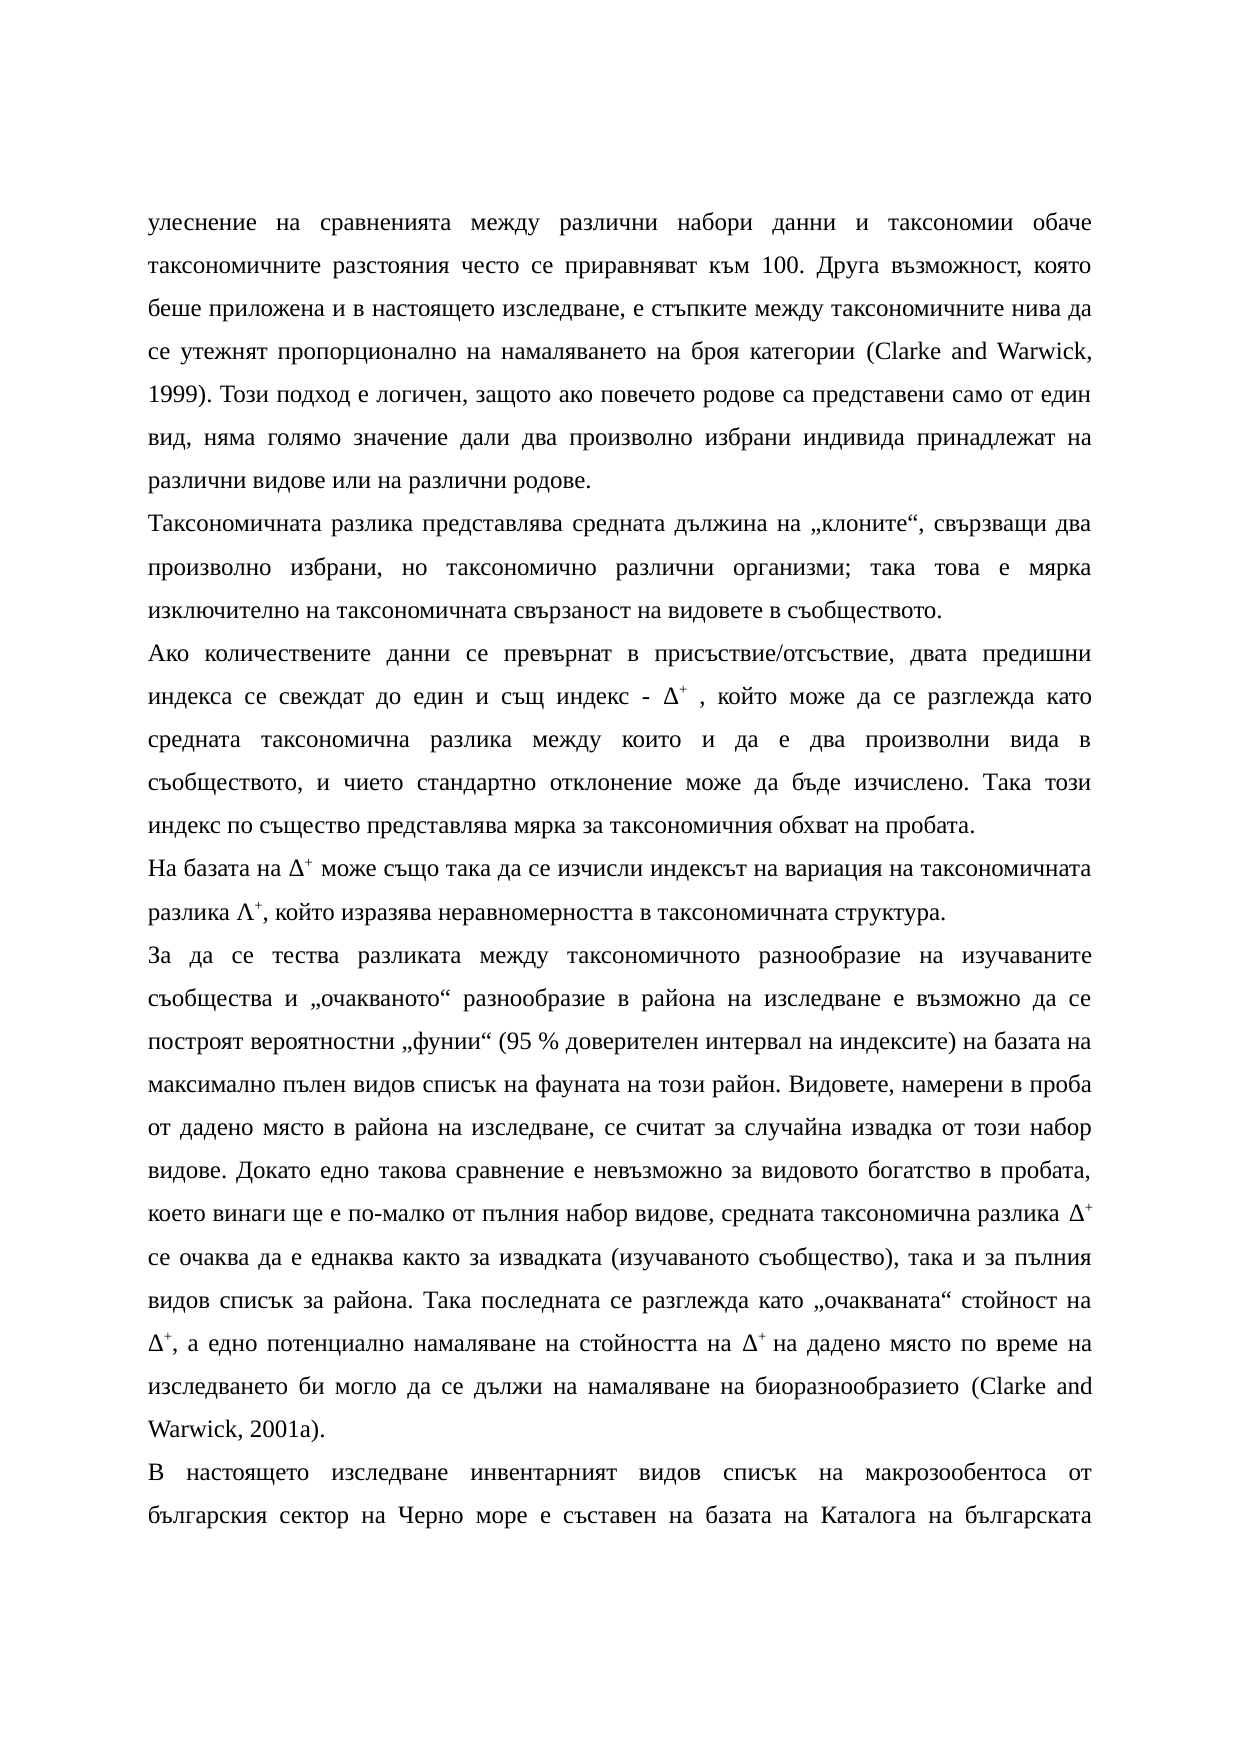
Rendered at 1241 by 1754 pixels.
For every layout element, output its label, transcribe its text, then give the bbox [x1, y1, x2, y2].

text За да се тества разликата между таксономичното разнообразие на изучаваните съобщества и „очакваното“ разнообразие в района на изследване е възможно да се построят вероятностни „фунии“ (95 % доверителен интервал на индексите) на базата на максимално пълен видов списък на фауната на този район. Видовете, намерени в проба от дадено място в района на изследване, се считат за случайна извадка от този набор видове. Докато едно такова сравнение е невъзможно за видовото богатство в пробата, което винаги ще е по-малко от пълния набор видове, средната таксономична разлика Δ+ се очаква да е еднаква както за извадката (изучаваното съобщество), така и за пълния видов списък за района. Така последната се разглежда като „очакваната“ стойност на Δ+, а едно потенциално намаляване на стойността на Δ+ на дадено място по време на изследването би могло да се дължи на намаляване на биоразнообразието (Clarke and Warwick, 2001a). [148, 940, 1093, 1443]
text На базата на Δ+ може също така да се изчисли индексът на вариация на таксономичната разлика Λ+, който изразява неравномерността в таксономичната структура. [148, 853, 1093, 925]
text улеснение на сравненията между различни набори данни и таксономии обаче таксономичните разстояния често се приравняват към 100. Друга възможност, която беше приложена и в настоящето изследване, е стъпките между таксономичните нива да се утежнят пропорционално на намаляването на броя категории (Clarke and Warwick, 1999). Този подход е логичен, защото ако повечето родове са представени само от един вид, няма голямо значение дали два произволно избрани индивида принадлежат на различни видове или на различни родове. [148, 207, 1093, 494]
text В настоящето изследване инвентарният видов списък на макрозообентоса от българския сектор на Черно море е съставен на базата на Каталога на българската [148, 1457, 1093, 1529]
text Таксономичната разлика представлява средната дължина на „клоните“, свързващи два произволно избрани, но таксономично различни организми; така това е мярка изключително на таксономичната свързаност на видовете в съобществото. [148, 508, 1093, 623]
text Ако количествените данни се превърнат в присъствие/отсъствие, двата предишни индекса се свеждат до един и същ индекс - Δ+ , който може да се разглежда като средната таксономична разлика между които и да е два произволни вида в съобществото, и чието стандартно отклонение може да бъде изчислено. Така този индекс по същество представлява мярка за таксономичния обхват на пробата. [148, 638, 1093, 839]
